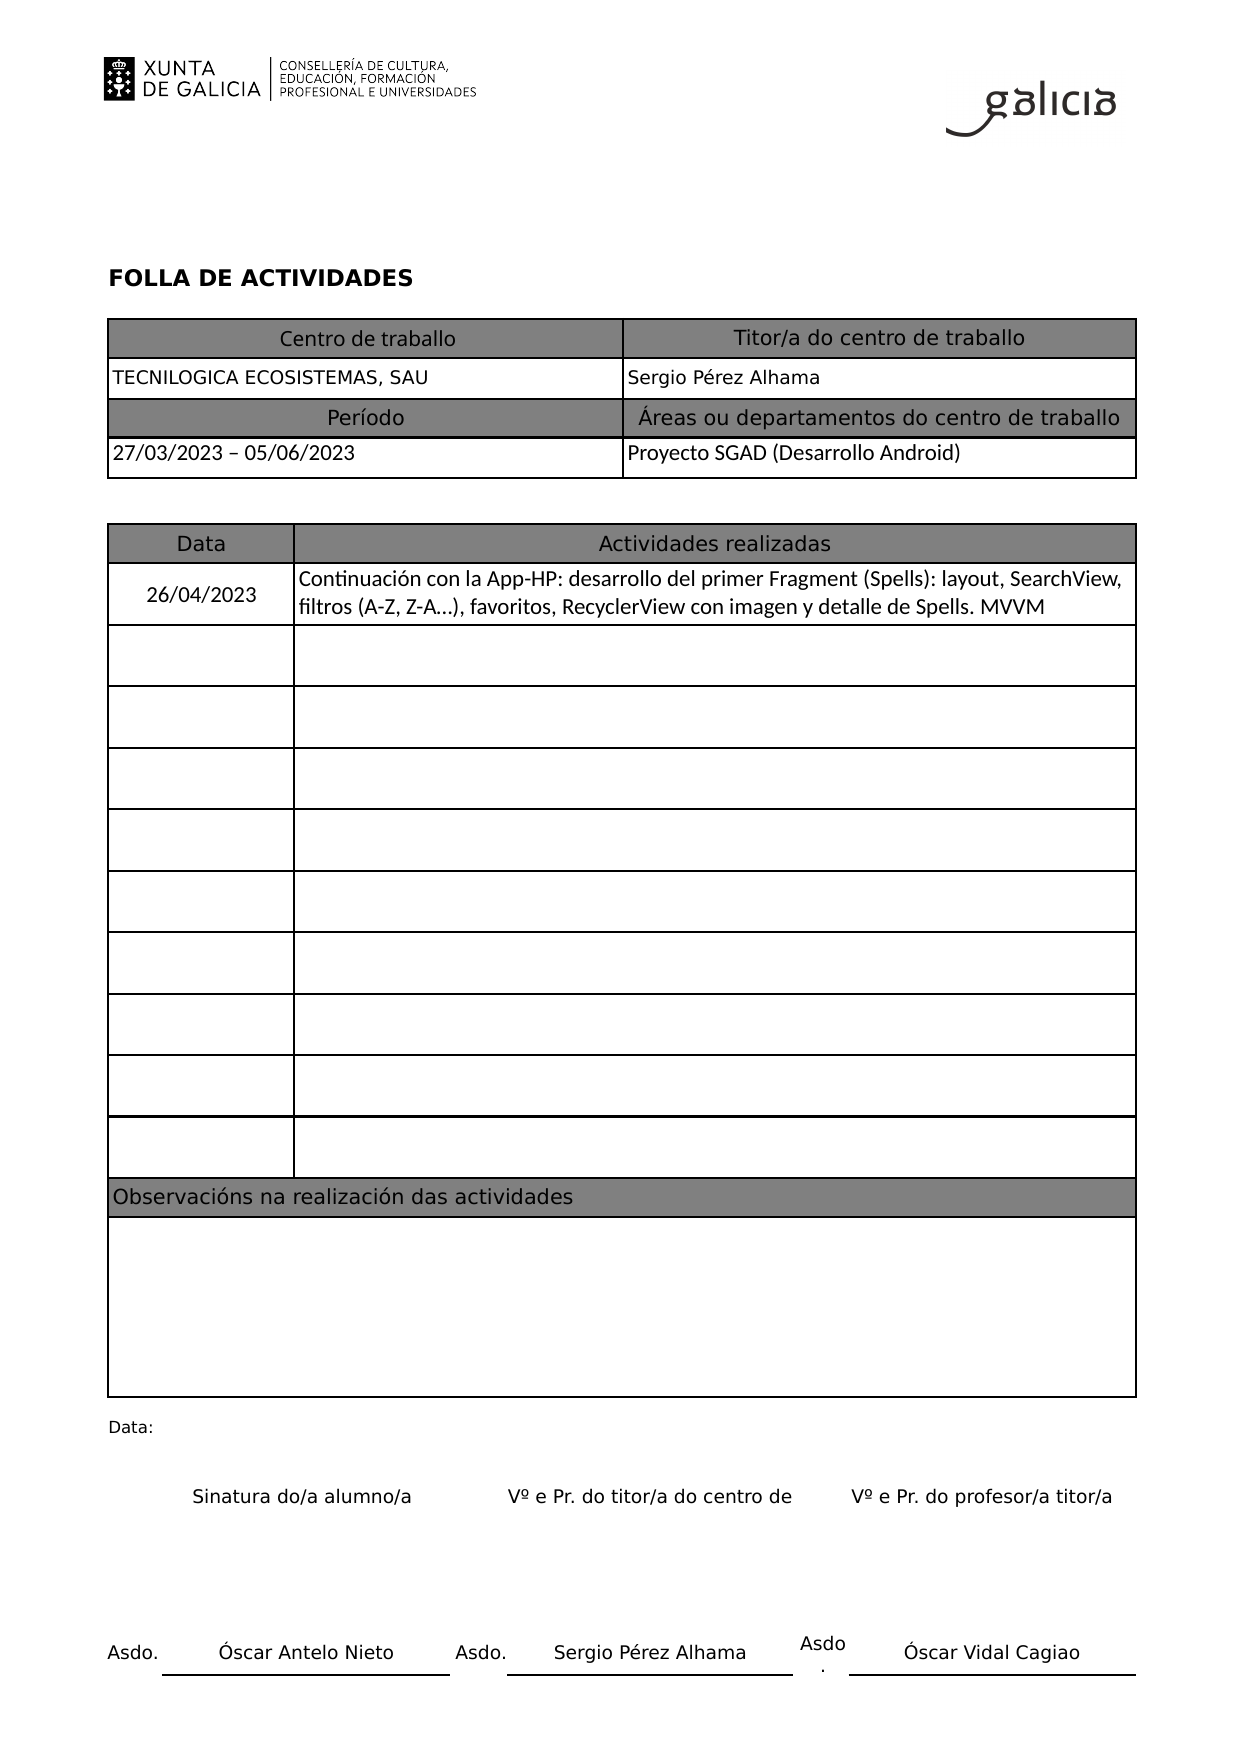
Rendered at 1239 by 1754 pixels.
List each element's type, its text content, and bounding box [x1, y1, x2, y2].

table_cell [1140, 357, 1239, 397]
table_cell [482, 1398, 489, 1418]
table_cell [507, 71, 519, 147]
table_cell [793, 71, 797, 147]
table_cell [108, 1398, 158, 1418]
table_cell [797, 155, 811, 238]
table_cell [450, 239, 454, 265]
table_cell [1136, 265, 1140, 306]
table_cell [1140, 1447, 1239, 1477]
table_cell [1136, 1633, 1140, 1673]
table_cell [519, 1447, 623, 1477]
table_cell [824, 1447, 848, 1477]
table_cell [446, 1447, 450, 1477]
table_cell [108, 155, 158, 238]
table_cell [455, 41, 482, 57]
table_cell [158, 41, 162, 57]
table_cell [811, 1398, 824, 1418]
table_cell [946, 265, 1131, 306]
table_cell [811, 265, 824, 306]
table_cell [1140, 71, 1239, 147]
table_cell [169, 155, 294, 238]
table_cell [946, 1398, 1131, 1418]
table_cell [1136, 1418, 1140, 1447]
table_cell [797, 265, 811, 306]
table_cell [519, 41, 623, 57]
table_cell [849, 479, 946, 523]
table_cell [623, 155, 793, 238]
table_cell [946, 147, 1131, 154]
table_cell [1140, 1477, 1239, 1517]
table_cell [0, 477, 104, 523]
table_cell [104, 1477, 108, 1517]
table_cell [811, 306, 824, 318]
table_cell [811, 239, 824, 265]
table_cell [824, 239, 848, 265]
table_cell [294, 306, 446, 318]
table_cell [0, 1115, 104, 1177]
table_cell TECNILOGICA ECOSISTEMAS, SAU [109, 359, 622, 397]
table_cell [793, 41, 797, 57]
table_cell [162, 1518, 169, 1633]
table_cell [849, 239, 946, 265]
table_cell [104, 57, 482, 154]
table_cell Centro de traballo [109, 320, 622, 357]
table_cell [1140, 931, 1239, 992]
table_cell [450, 41, 454, 57]
table_cell [824, 1518, 848, 1633]
table_cell [450, 1398, 454, 1418]
table_cell [1140, 147, 1239, 154]
table_cell [1131, 155, 1136, 238]
table_cell [1140, 624, 1239, 685]
table_cell Asdo. [104, 1633, 162, 1673]
table_cell [482, 147, 489, 154]
table_cell [507, 1398, 519, 1418]
table_header [169, 0, 294, 41]
table_cell [797, 41, 811, 57]
table_cell [1131, 306, 1136, 318]
table_header [797, 0, 811, 41]
table_cell Vº e Pr. do titor/a do centro de [489, 1477, 811, 1517]
table_cell FOLLA DE ACTIVIDADES [108, 265, 519, 306]
table_cell [162, 479, 169, 523]
table_cell [109, 1056, 293, 1115]
table_cell [1140, 870, 1239, 931]
table_cell [482, 1447, 489, 1477]
table_cell [1136, 155, 1140, 238]
table_cell [797, 479, 811, 523]
table_cell [109, 1218, 1135, 1396]
table_cell [295, 872, 1135, 931]
table_cell [1136, 71, 1140, 147]
table_header [1140, 0, 1239, 41]
table_cell [104, 265, 108, 306]
table_cell [0, 931, 104, 992]
table_cell [169, 306, 294, 318]
table_cell [482, 57, 489, 71]
table_header [158, 0, 162, 41]
table_cell Período [109, 400, 622, 436]
table_cell Titor/a do centro de traballo [624, 320, 1135, 357]
table_cell [104, 1447, 108, 1477]
table_cell [849, 265, 946, 306]
table_cell [169, 1398, 294, 1418]
table_cell Continuación con la App-HP: desarrollo del primer Fragment (Spells): layout, SearchView, filtros (A-Z, Z-A…), favoritos, RecyclerView con imagen y detalle de Spells. MVVM [295, 564, 1135, 624]
table_cell [0, 870, 104, 931]
table_cell [489, 1398, 507, 1418]
table_cell [946, 1447, 1131, 1477]
table_cell [797, 57, 811, 71]
table_cell [1131, 57, 1136, 71]
table_cell [519, 71, 623, 147]
table_cell [0, 41, 104, 57]
table_cell [0, 436, 104, 477]
table_cell [158, 1447, 162, 1477]
table_cell [507, 1447, 519, 1477]
table_cell [849, 1518, 946, 1633]
table_cell [455, 1477, 482, 1517]
table_cell [1140, 1177, 1239, 1216]
table_cell [797, 306, 811, 318]
table_cell [0, 318, 104, 357]
table_cell [104, 306, 108, 318]
table_cell [824, 1398, 848, 1418]
table_cell [793, 1418, 797, 1447]
table_cell [450, 1447, 454, 1477]
table_cell [797, 1447, 811, 1477]
table_cell Óscar Antelo Nieto [162, 1633, 450, 1673]
table_cell Proyecto SGAD (Desarrollo Android) [624, 439, 1135, 477]
table_cell [824, 479, 848, 523]
table_cell [109, 749, 293, 808]
table_cell [0, 562, 104, 624]
table_cell [109, 687, 293, 747]
table_cell [162, 1447, 169, 1477]
table_cell [623, 41, 793, 57]
table_cell Sinatura do/a alumno/a [158, 1477, 446, 1517]
table_cell [849, 155, 946, 238]
table_cell [1140, 57, 1239, 71]
table_cell 27/03/2023 – 05/06/2023 [109, 439, 622, 477]
table_cell [1131, 41, 1136, 57]
table_cell [519, 1418, 623, 1447]
table_cell [489, 1518, 507, 1633]
table_cell [1140, 1418, 1239, 1447]
table_cell [450, 155, 454, 238]
table_cell [0, 306, 104, 318]
table_cell [295, 995, 1135, 1054]
table_cell [104, 1518, 108, 1633]
table_cell [1127, 71, 1131, 147]
table_cell [104, 477, 108, 523]
table_cell [507, 147, 519, 154]
table_cell [1136, 57, 1140, 71]
table_cell Sergio Pérez Alhama [507, 1633, 793, 1673]
table_cell [104, 1396, 108, 1418]
table_cell [811, 479, 824, 523]
table_cell [623, 1518, 793, 1633]
table_cell [169, 1518, 294, 1633]
table_cell [0, 993, 104, 1054]
table_cell [295, 687, 1135, 747]
table_cell [946, 1418, 1131, 1447]
table_cell [455, 1418, 482, 1447]
table_cell [946, 239, 1131, 265]
table_cell [114, 85, 124, 89]
table_cell [1136, 1396, 1140, 1418]
table_cell [1140, 523, 1239, 562]
table_cell [489, 1447, 507, 1477]
table_cell [1140, 155, 1239, 238]
table_cell [446, 1418, 450, 1447]
table_cell [1140, 808, 1239, 869]
table_cell [849, 1398, 946, 1418]
table_cell [824, 155, 848, 238]
table_cell [446, 1518, 450, 1633]
table_cell [1140, 1115, 1239, 1177]
table_cell [0, 57, 103, 71]
table_cell [0, 1633, 104, 1673]
table_cell [797, 1518, 811, 1633]
table_cell [0, 147, 104, 154]
table_cell [162, 1398, 169, 1418]
table_cell [507, 57, 519, 71]
table_cell Asdo. [455, 1633, 507, 1673]
table_cell [446, 155, 450, 238]
table_cell [507, 239, 519, 265]
table_cell [1136, 477, 1140, 523]
table_header [946, 0, 1131, 41]
table_cell [824, 41, 848, 57]
table_cell [1131, 71, 1136, 147]
table_cell [0, 1518, 104, 1633]
table_cell Observacións na realización das actividades [109, 1179, 1135, 1216]
table_cell [450, 1518, 454, 1633]
table_cell [811, 1447, 824, 1477]
table_cell [797, 71, 811, 147]
table_cell [455, 155, 482, 238]
table_cell [1131, 1398, 1136, 1418]
table_cell [793, 1633, 797, 1673]
table_cell Vº e Pr. do profesor/a titor/a [824, 1477, 1140, 1517]
table_cell [0, 1418, 104, 1447]
table_cell [455, 239, 482, 265]
table_cell [294, 1447, 446, 1477]
table_cell [1140, 1396, 1239, 1418]
table_cell Sergio Pérez Alhama [624, 359, 1135, 397]
table_cell [169, 41, 294, 57]
table_cell [294, 239, 446, 265]
table_cell [446, 306, 450, 318]
table_cell [295, 810, 1135, 869]
table_cell [0, 1447, 104, 1477]
table_header [519, 0, 623, 41]
table_cell [849, 57, 946, 71]
table_cell [793, 155, 797, 238]
table_cell [158, 1518, 162, 1633]
table_header [0, 0, 104, 41]
table_cell [482, 41, 489, 57]
table_cell [519, 1398, 623, 1418]
table_cell [507, 306, 519, 318]
table_cell [1140, 306, 1239, 318]
table_header [849, 0, 946, 41]
table_cell [824, 1418, 848, 1447]
table_cell [623, 239, 793, 265]
table_cell [455, 1447, 482, 1477]
table_cell [482, 306, 489, 318]
table_cell [482, 1418, 489, 1447]
table_cell [0, 398, 104, 436]
table_header [108, 0, 158, 41]
table_cell [0, 747, 104, 808]
table_cell [294, 155, 446, 238]
table_cell [623, 147, 793, 154]
table_cell [0, 265, 104, 306]
table_cell [849, 1418, 946, 1447]
table_cell Asdo. [797, 1633, 848, 1673]
table_cell [489, 306, 507, 318]
table_cell [1140, 1518, 1239, 1633]
table_cell [623, 265, 793, 306]
table_cell [294, 1418, 446, 1447]
table_cell [1140, 685, 1239, 747]
table_cell [793, 1518, 797, 1633]
table_cell [489, 41, 507, 57]
table_cell [104, 239, 108, 265]
table_cell [507, 479, 519, 523]
table_header [455, 0, 482, 41]
table_cell [623, 479, 793, 523]
table_cell [849, 71, 946, 147]
table_cell [1131, 1418, 1136, 1447]
table_cell [109, 626, 293, 685]
table_cell [450, 306, 454, 318]
table_cell [1136, 306, 1140, 318]
table_cell [623, 1398, 793, 1418]
table_cell [1136, 1518, 1140, 1633]
table_cell [482, 1477, 489, 1517]
table_cell [446, 1477, 450, 1517]
table_cell [482, 1518, 489, 1633]
table_cell [1140, 265, 1239, 306]
table_cell [482, 155, 489, 238]
table_cell [793, 265, 797, 306]
table_cell [489, 147, 507, 154]
table_cell [811, 41, 824, 57]
table_cell [294, 1518, 446, 1633]
table_cell [169, 1447, 294, 1477]
table_header [482, 0, 489, 41]
table_cell [623, 1418, 793, 1447]
table_cell [1140, 747, 1239, 808]
table_cell [0, 1477, 104, 1517]
table_cell [162, 239, 169, 265]
table_cell [849, 147, 946, 154]
table_cell [294, 1398, 446, 1418]
table_cell Áreas ou departamentos do centro de traballo [624, 400, 1135, 436]
table_cell [797, 147, 811, 154]
table_cell [1140, 1216, 1239, 1396]
table_cell [455, 479, 482, 523]
table_cell [946, 479, 1131, 523]
table_cell [623, 1447, 793, 1477]
table_cell [797, 1418, 811, 1447]
table_cell [507, 1518, 519, 1633]
table_cell [482, 71, 489, 147]
table_cell [489, 239, 507, 265]
table_cell [0, 808, 104, 869]
table_header [824, 0, 848, 41]
table_cell [109, 872, 293, 931]
table_cell [1140, 239, 1239, 265]
table_cell [108, 306, 158, 318]
table_cell [0, 239, 104, 265]
table_cell [295, 933, 1135, 992]
table_cell [1140, 562, 1239, 624]
table_cell [109, 1118, 293, 1177]
table_cell [797, 239, 811, 265]
table_header [489, 0, 507, 41]
table_cell [811, 147, 824, 154]
table_cell [450, 479, 454, 523]
table_cell [109, 933, 293, 992]
table_cell [1140, 436, 1239, 477]
table_cell [507, 41, 519, 57]
table_cell [811, 155, 824, 238]
table_cell [811, 1418, 824, 1447]
table_cell [1131, 265, 1136, 306]
table_cell [946, 41, 1131, 57]
table_cell [811, 1518, 824, 1633]
table_cell [811, 1477, 824, 1517]
table_cell [519, 239, 623, 265]
table_cell Óscar Vidal Cagiao [849, 1633, 1136, 1673]
table_cell [1140, 477, 1239, 523]
table_header [446, 0, 450, 41]
table_header [811, 0, 824, 41]
table_cell [623, 57, 793, 71]
table_cell [0, 1177, 104, 1216]
table_cell [0, 357, 104, 397]
table_cell [108, 479, 158, 523]
table_cell [108, 1518, 158, 1633]
table_cell [450, 1633, 454, 1673]
table_cell [1131, 1518, 1136, 1633]
table_header [450, 0, 454, 41]
table_cell [1136, 239, 1140, 265]
table_cell [489, 479, 507, 523]
table_header [162, 0, 169, 41]
table_cell [450, 1418, 454, 1447]
table_cell [446, 41, 450, 57]
table_cell [0, 523, 104, 562]
table_cell [0, 71, 104, 147]
table_cell [489, 71, 507, 147]
table_cell [1131, 239, 1136, 265]
table_cell [849, 41, 946, 57]
table_cell [294, 41, 446, 57]
table_cell [162, 306, 169, 318]
table_cell [108, 1447, 158, 1477]
table_cell [1140, 318, 1239, 357]
table_cell [446, 239, 450, 265]
table_cell [946, 1518, 1131, 1633]
table_cell [824, 306, 848, 318]
table_cell [295, 1056, 1135, 1115]
table_header [294, 0, 446, 41]
table_header [104, 0, 108, 41]
table_cell [104, 1418, 108, 1447]
table_cell [169, 479, 294, 523]
table_cell [824, 71, 848, 147]
table_cell [1140, 1054, 1239, 1115]
table_cell [109, 995, 293, 1054]
table_cell [455, 1398, 482, 1418]
table_cell [158, 479, 162, 523]
table_cell [797, 1398, 811, 1418]
table_cell [169, 239, 294, 265]
table_cell [793, 1447, 797, 1477]
table_cell [109, 810, 293, 869]
table_header [1136, 0, 1140, 41]
table_cell [519, 306, 623, 318]
table_cell [158, 155, 162, 238]
table_cell [519, 57, 623, 71]
table_cell [793, 239, 797, 265]
table_cell [162, 41, 169, 57]
table_cell [446, 479, 450, 523]
table_cell Data [109, 525, 293, 562]
table_cell [158, 239, 162, 265]
table_cell [450, 1477, 454, 1517]
table_cell [0, 1216, 104, 1396]
table_cell [824, 57, 848, 71]
table_cell [104, 41, 108, 57]
table_cell [849, 306, 946, 318]
table_header [1131, 0, 1136, 41]
table_cell [623, 306, 793, 318]
table_cell [162, 155, 169, 238]
table_cell [1136, 1447, 1140, 1477]
table_cell [295, 1118, 1135, 1177]
table_cell [455, 1518, 482, 1633]
table_cell [1140, 41, 1239, 57]
table_cell Actividades realizadas [295, 525, 1135, 562]
table_cell [455, 306, 482, 318]
table_cell [811, 71, 824, 147]
table_cell [158, 1398, 162, 1418]
table_cell [108, 1477, 158, 1517]
table_header [793, 0, 797, 41]
table_cell [793, 57, 797, 71]
table_cell [446, 1398, 450, 1418]
table_cell [811, 57, 824, 71]
table_cell [158, 306, 162, 318]
table_cell [519, 479, 623, 523]
table_cell [0, 155, 104, 238]
table_cell [946, 57, 1131, 71]
table_cell 26/04/2023 [109, 564, 293, 624]
table_cell [1140, 1633, 1239, 1673]
table_cell [793, 306, 797, 318]
table_cell [623, 71, 793, 147]
table_cell [1136, 41, 1140, 57]
table_cell [1140, 993, 1239, 1054]
table_cell [519, 1518, 623, 1633]
table_cell [793, 1398, 797, 1418]
table_cell [0, 1396, 104, 1418]
table_cell [1140, 398, 1239, 436]
table_header [507, 0, 519, 41]
table_cell [519, 155, 623, 238]
table_cell [489, 57, 507, 71]
table_cell [519, 265, 623, 306]
table_cell [0, 685, 104, 747]
table_cell [0, 1054, 104, 1115]
table_cell [824, 147, 848, 154]
table_cell [824, 265, 848, 306]
table_header [623, 0, 793, 41]
table_cell [482, 239, 489, 265]
table_cell [0, 624, 104, 685]
table_cell [519, 147, 623, 154]
table_cell [489, 155, 507, 238]
table_cell [108, 239, 158, 265]
table_cell [108, 41, 158, 57]
table_cell [295, 626, 1135, 685]
table_cell [946, 155, 1131, 238]
table_cell Data: [108, 1418, 169, 1447]
table_cell [507, 155, 519, 238]
table_cell [295, 749, 1135, 808]
table_cell [482, 479, 489, 523]
table_cell [1131, 1447, 1136, 1477]
table_cell [793, 479, 797, 523]
table_cell [169, 1418, 294, 1447]
table_cell [507, 1418, 519, 1447]
table_cell [489, 1418, 507, 1447]
table_cell [946, 306, 1131, 318]
table_cell [849, 1447, 946, 1477]
table_cell [294, 479, 446, 523]
table_cell [104, 155, 108, 238]
table_cell [1131, 479, 1136, 523]
